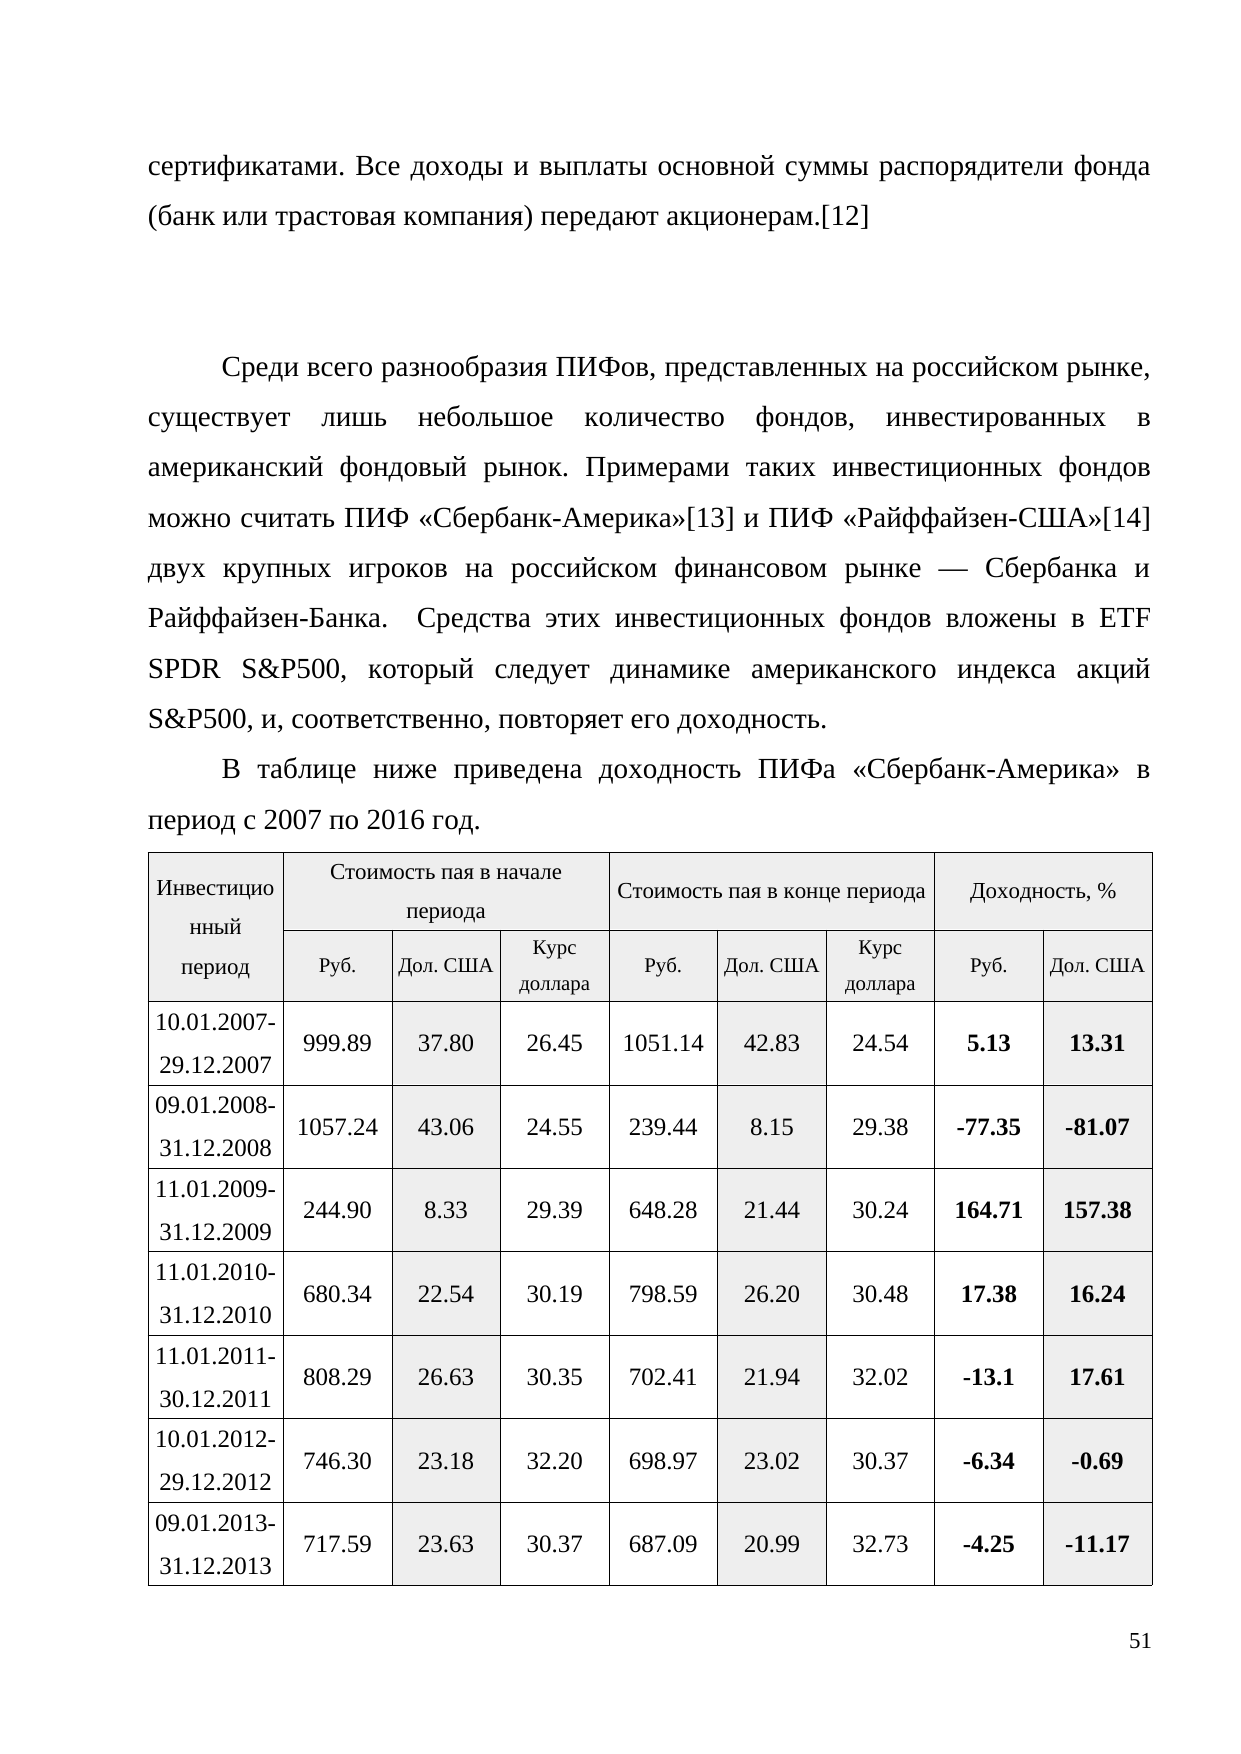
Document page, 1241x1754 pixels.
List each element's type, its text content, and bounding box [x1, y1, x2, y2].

table_cell 239.44 [610, 1086, 717, 1168]
table_cell 26.63 [393, 1336, 500, 1418]
table_cell 29.39 [501, 1169, 609, 1251]
table_cell -4.25 [935, 1503, 1043, 1585]
table_cell 20.99 [718, 1503, 826, 1585]
table_cell 5.13 [935, 1002, 1043, 1084]
table_cell Дол. США [393, 931, 500, 1001]
table_cell 808.29 [284, 1336, 392, 1418]
table_cell 30.37 [501, 1503, 609, 1585]
table_cell 22.54 [393, 1252, 500, 1335]
table_cell 26.45 [501, 1002, 609, 1084]
table_cell 244.90 [284, 1169, 392, 1251]
table_cell -77.35 [935, 1086, 1043, 1168]
table_cell 17.38 [935, 1252, 1043, 1335]
table_cell Курс доллара [827, 931, 934, 1001]
table_cell 24.54 [827, 1002, 934, 1084]
table_cell Руб. [610, 931, 717, 1001]
table_cell 746.30 [284, 1419, 392, 1502]
text сертификатами. Все доходы и выплаты основной суммы распорядители фонда (банк или трастовая компания) передают акционерам.[12] [148, 148, 1152, 232]
table_cell 21.94 [718, 1336, 826, 1418]
table_cell 10.01.2012- 29.12.2012 [149, 1419, 283, 1502]
table_cell 17.61 [1044, 1336, 1152, 1418]
table_header Стоимость пая в начале периода [284, 853, 609, 929]
table_header Стоимость пая в конце периода [610, 853, 934, 929]
table_header Доходность, % [935, 853, 1152, 929]
table_cell 32.20 [501, 1419, 609, 1502]
table_cell 648.28 [610, 1169, 717, 1251]
text В таблице ниже приведена доходность ПИФа «Сбербанк-Америка» в период с 2007 по 2016 год. [148, 751, 1152, 835]
table_cell 30.19 [501, 1252, 609, 1335]
table_cell 23.18 [393, 1419, 500, 1502]
table_cell 26.20 [718, 1252, 826, 1335]
table_cell 37.80 [393, 1002, 500, 1084]
table_cell 10.01.2007- 29.12.2007 [149, 1002, 283, 1084]
table_cell 09.01.2013- 31.12.2013 [149, 1503, 283, 1585]
table_cell 21.44 [718, 1169, 826, 1251]
table_cell -0.69 [1044, 1419, 1152, 1502]
table_cell 157.38 [1044, 1169, 1152, 1251]
table_cell 702.41 [610, 1336, 717, 1418]
table_cell 23.63 [393, 1503, 500, 1585]
table_cell 798.59 [610, 1252, 717, 1335]
table_cell -11.17 [1044, 1503, 1152, 1585]
table_cell 32.73 [827, 1503, 934, 1585]
table_cell 30.48 [827, 1252, 934, 1335]
table_cell 8.15 [718, 1086, 826, 1168]
table_cell 32.02 [827, 1336, 934, 1418]
text Среди всего разнообразия ПИФов, представленных на российском рынке, существует лишь небольшое количество фондов, инвестированных в американский фондовый рынок. Примерами таких инвестиционных фондов можно считать ПИФ «Сбербанк-Америка»[13] и ПИФ «Райффайзен-США»[14] двух крупных игроков на российском финансовом рынке — Сбербанка и Райффайзен-Банка. Средства этих инвестиционных фондов вложены в ETF SPDR S&P500, который следует динамике американского индекса акций S&P500, и, соответственно, повторяет его доходность. [148, 349, 1152, 735]
table_cell 29.38 [827, 1086, 934, 1168]
table_cell 11.01.2010- 31.12.2010 [149, 1252, 283, 1335]
table_cell 687.09 [610, 1503, 717, 1585]
table_cell 09.01.2008- 31.12.2008 [149, 1086, 283, 1168]
table_cell 11.01.2011- 30.12.2011 [149, 1336, 283, 1418]
table_cell Дол. США [718, 931, 826, 1001]
table_cell 16.24 [1044, 1252, 1152, 1335]
table_cell 30.24 [827, 1169, 934, 1251]
table_cell -81.07 [1044, 1086, 1152, 1168]
table_cell 23.02 [718, 1419, 826, 1502]
table_cell 999.89 [284, 1002, 392, 1084]
table_cell 30.37 [827, 1419, 934, 1502]
table_cell 1057.24 [284, 1086, 392, 1168]
table_header Инвестиционный период [149, 853, 283, 1001]
table_cell 717.59 [284, 1503, 392, 1585]
table_cell -6.34 [935, 1419, 1043, 1502]
table_cell 1051.14 [610, 1002, 717, 1084]
table_cell 13.31 [1044, 1002, 1152, 1084]
table_cell 680.34 [284, 1252, 392, 1335]
table_cell 164.71 [935, 1169, 1043, 1251]
table_cell 43.06 [393, 1086, 500, 1168]
table_cell 698.97 [610, 1419, 717, 1502]
table_cell Курс доллара [501, 931, 609, 1001]
table_cell Руб. [284, 931, 392, 1001]
table_cell 11.01.2009- 31.12.2009 [149, 1169, 283, 1251]
table_cell 42.83 [718, 1002, 826, 1084]
table_cell 8.33 [393, 1169, 500, 1251]
table_cell Дол. США [1044, 931, 1152, 1001]
table_cell Руб. [935, 931, 1043, 1001]
table_cell 24.55 [501, 1086, 609, 1168]
table_cell -13.1 [935, 1336, 1043, 1418]
table_cell 30.35 [501, 1336, 609, 1418]
